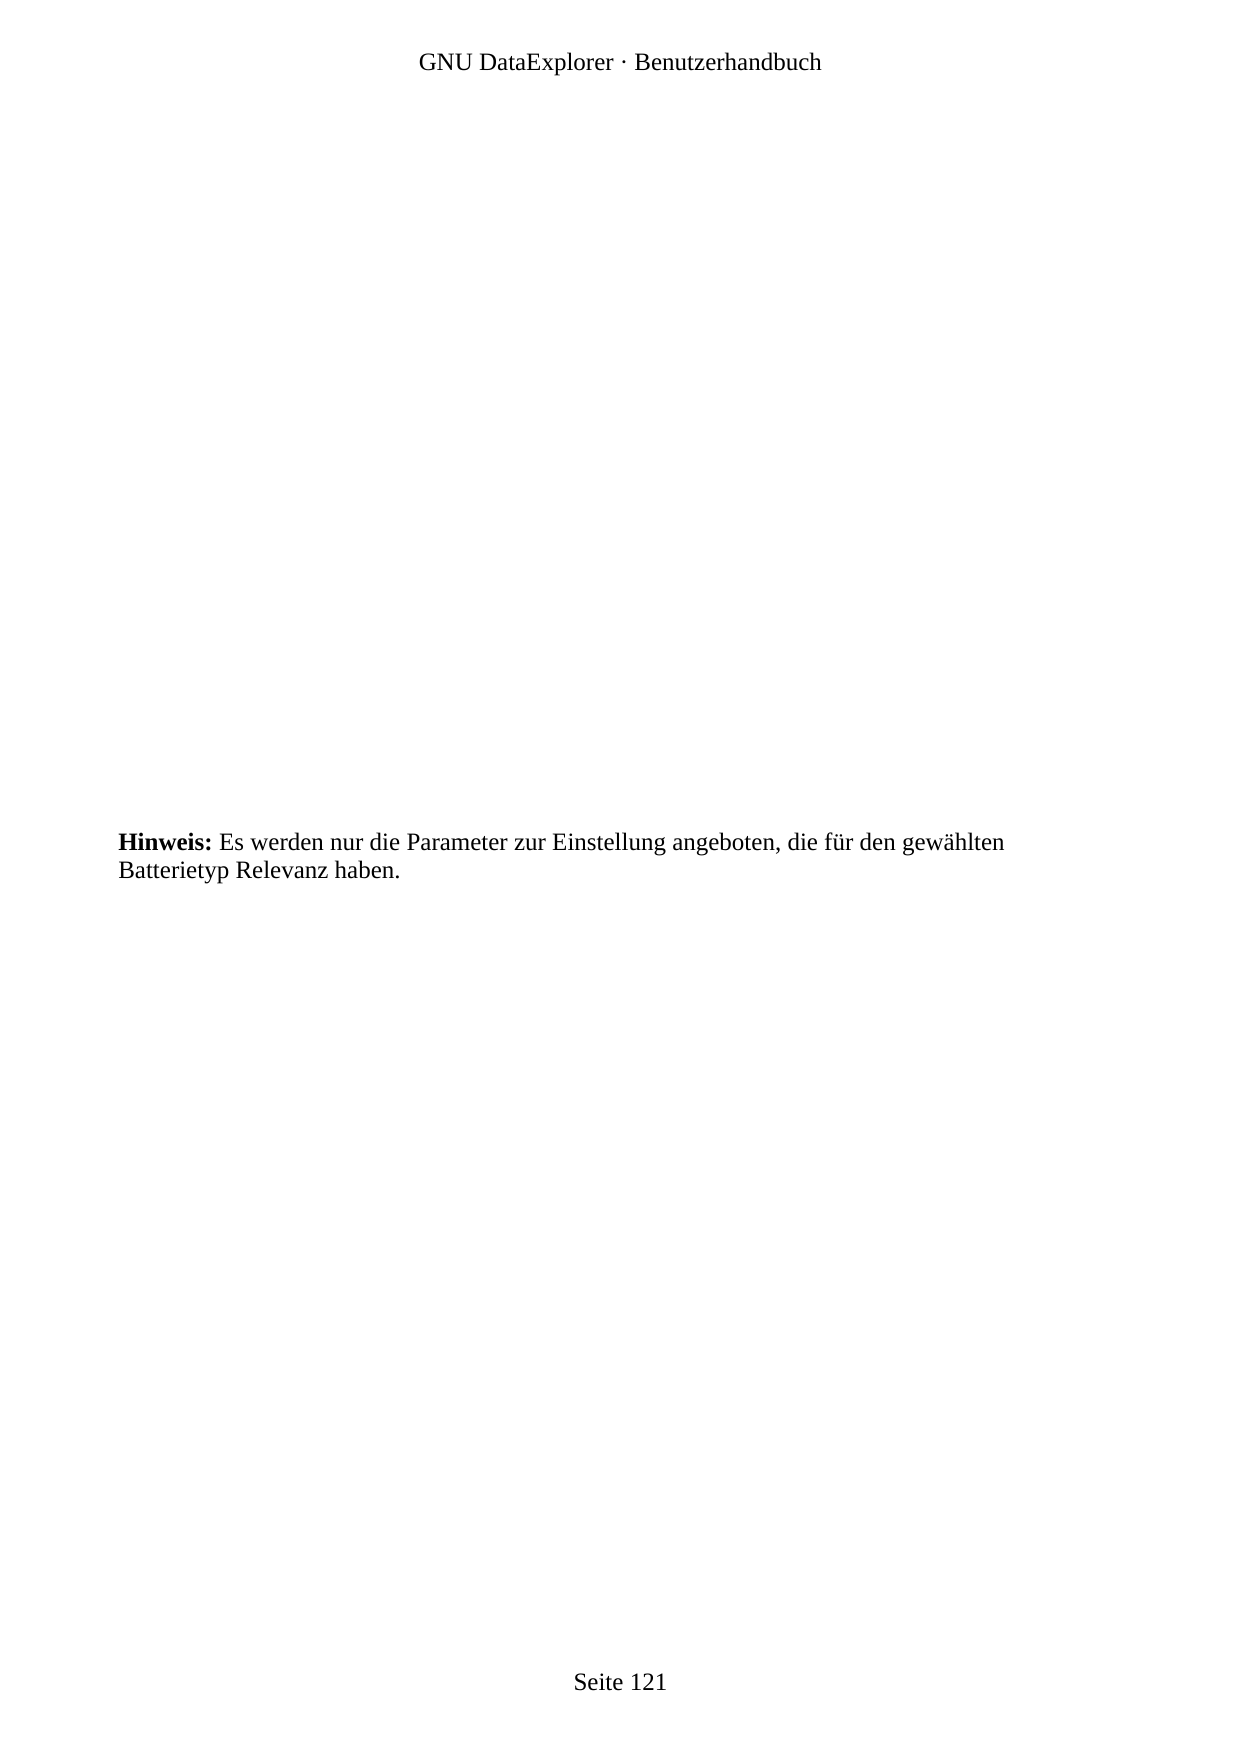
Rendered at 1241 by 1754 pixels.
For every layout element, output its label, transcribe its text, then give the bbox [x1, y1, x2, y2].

text Hinweis: Es werden nur die Parameter zur Einstellung angeboten, die für den gewählten Batterietyp Relevanz haben. [118, 827, 1122, 884]
